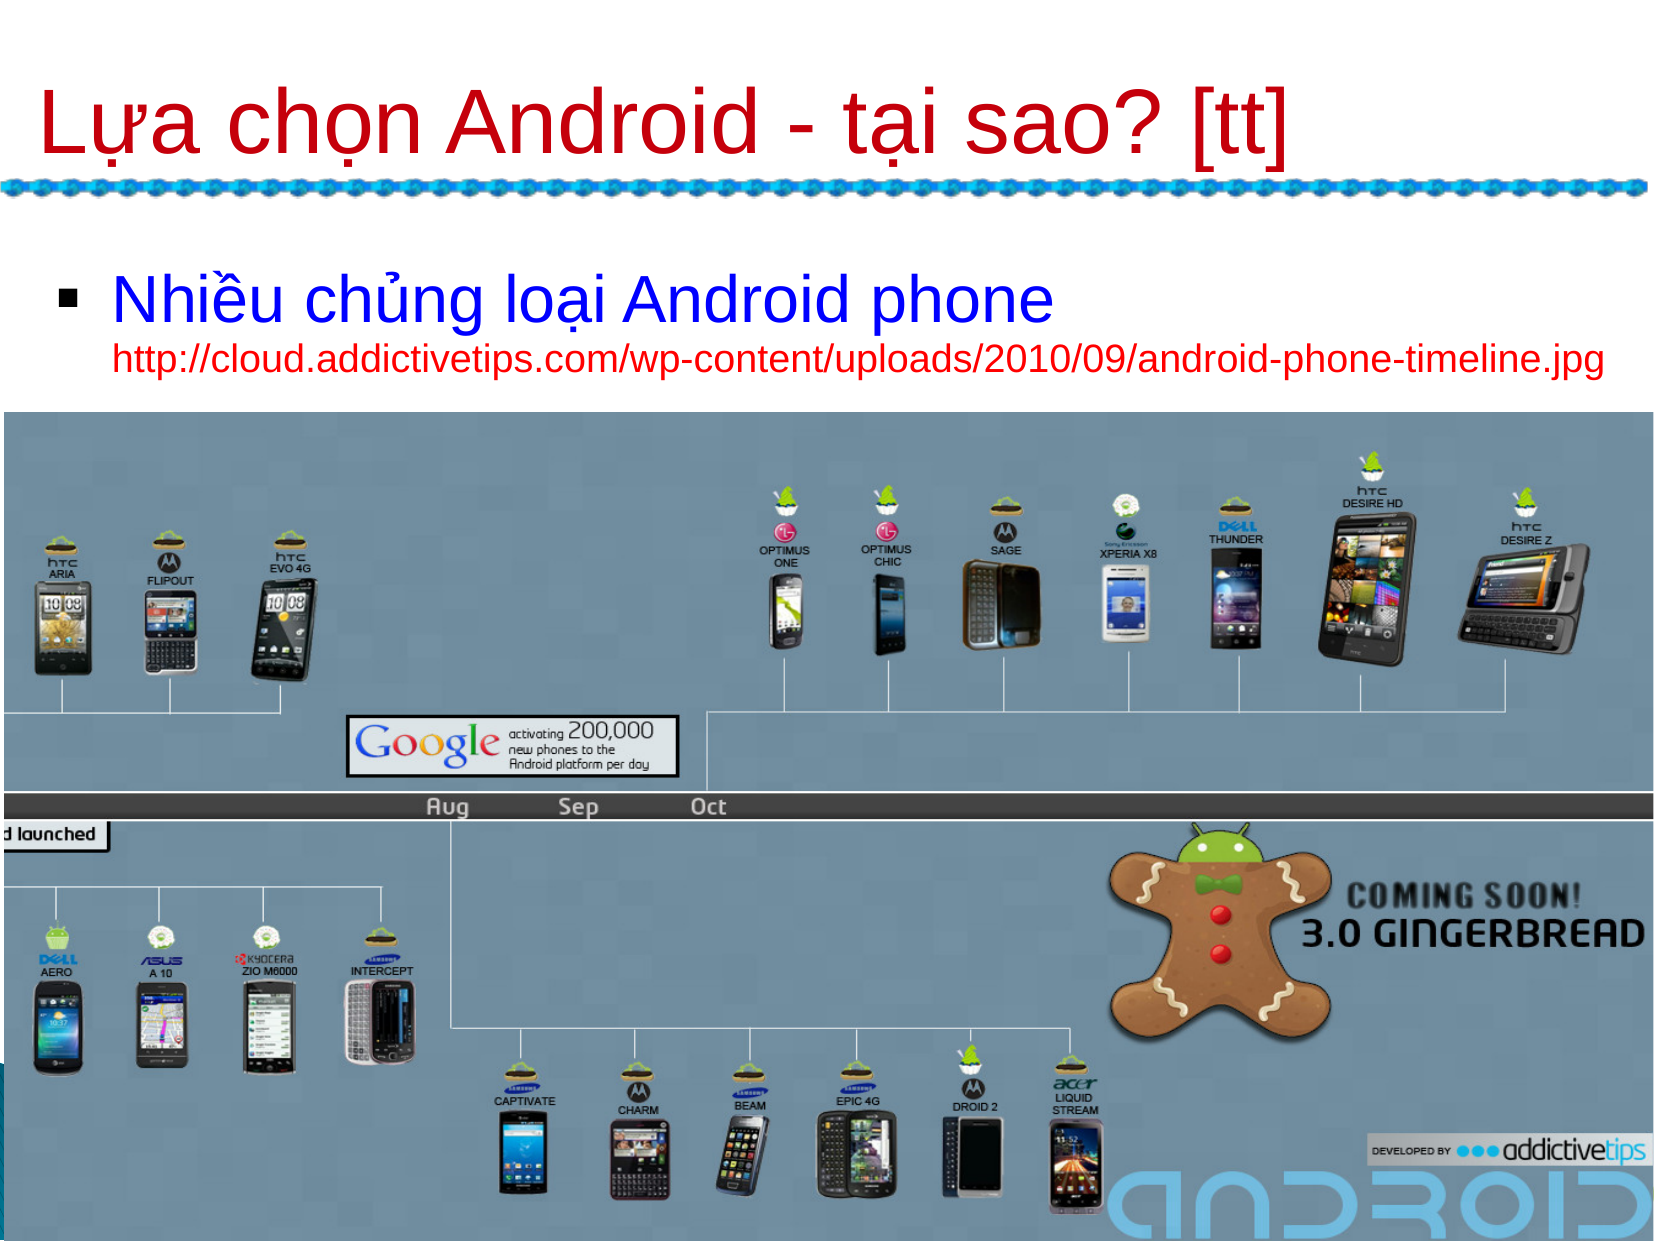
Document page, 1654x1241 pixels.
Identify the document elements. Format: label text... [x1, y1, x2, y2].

picture [0, 178, 37, 199]
title Lựa chọn Android - tại sao? [tt] [37, 37, 1651, 208]
picture [0, 412, 1654, 1241]
list Nhiều chủng loại Android phone http://cloud.addictivetips.com/wp-content/uploads/2010/09/android-phone-timeline.jpg [41, 262, 1654, 412]
